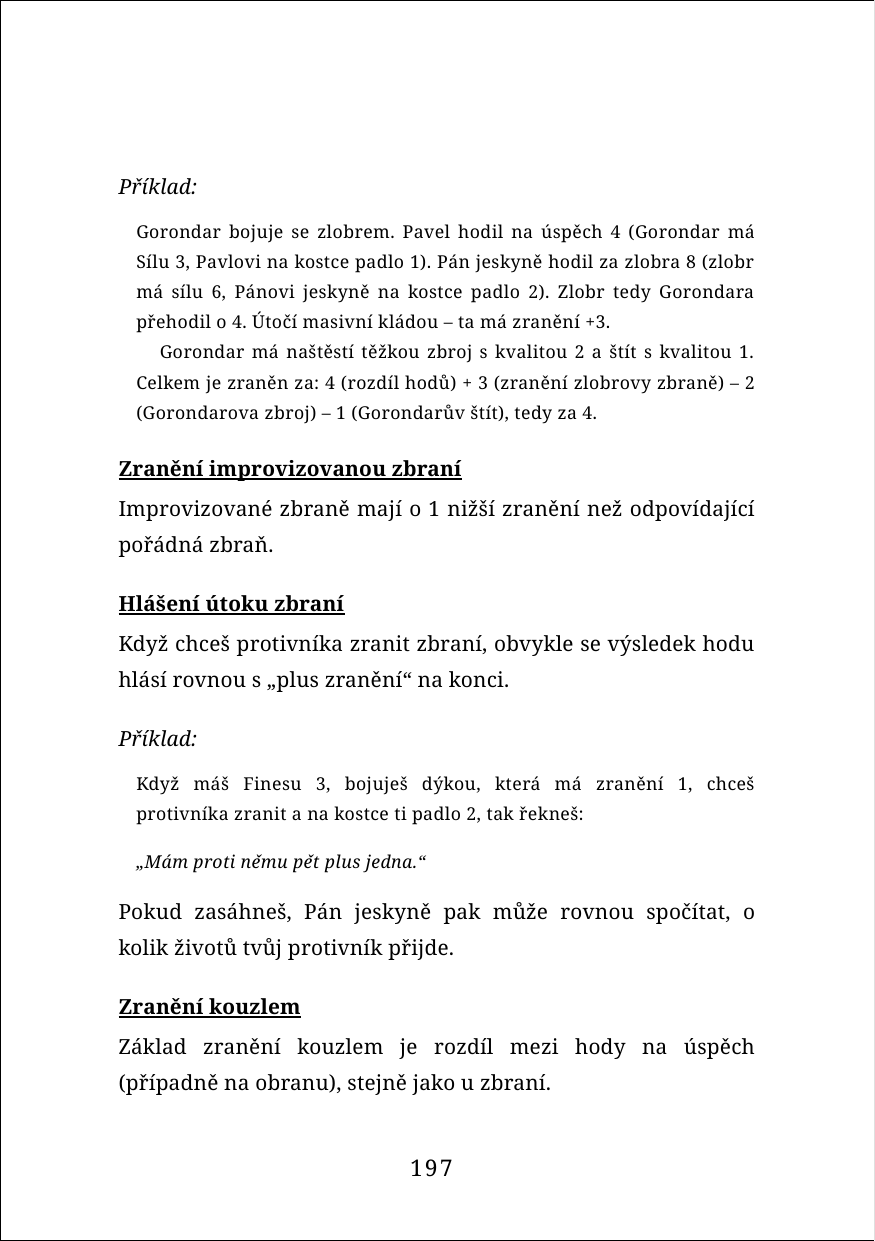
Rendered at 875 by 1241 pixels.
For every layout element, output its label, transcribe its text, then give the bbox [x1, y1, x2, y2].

text Gorondar bojuje se zlobrem. Pavel hodil na úspěch 4 (Gorondar má Sílu 3, Pavlovi na kostce padlo 1). Pán jeskyně hodil za zlobra 8 (zlobr má sílu 6, Pánovi jeskyně na kostce padlo 2). Zlobr tedy Gorondara přehodil o 4. Útočí masivní kládou – ta má zranění +3. Gorondar má naštěstí těžkou zbroj s kvalitou 2 a štít s kvalitou 1. Celkem je zraněn za: 4 (rozdíl hodů) + 3 (zranění zlobrovy zbraně) – 2 (Gorondarova zbroj) – 1 (Gorondarův štít), tedy za 4. [136, 219, 756, 424]
subtitle Hlášení útoku zbraní [118, 589, 756, 617]
subtitle Zranění improvizovanou zbraní [118, 454, 756, 483]
subtitle Zranění kouzlem [118, 992, 756, 1020]
text „Mám proti němu pět plus jedna.“ [136, 849, 756, 873]
text Pokud zasáhneš, Pán jeskyně pak může rovnou spočítat, o kolik životů tvůj protivník přijde. [118, 897, 756, 961]
text Příklad: [118, 724, 756, 752]
text Improvizované zbraně mají o 1 nižší zranění než odpovídající pořádná zbraň. [118, 494, 756, 558]
text Příklad: [118, 172, 756, 200]
text Když máš Finesu 3, bojuješ dýkou, která má zranění 1, chceš protivníka zranit a na kostce ti padlo 2, tak řekneš: [136, 771, 756, 826]
text Když chceš protivníka zranit zbraní, obvykle se výsledek hodu hlásí rovnou s „plus zranění“ na konci. [118, 629, 756, 693]
text Základ zranění kouzlem je rozdíl mezi hody na úspěch (případně na obranu), stejně jako u zbraní. [118, 1032, 756, 1096]
